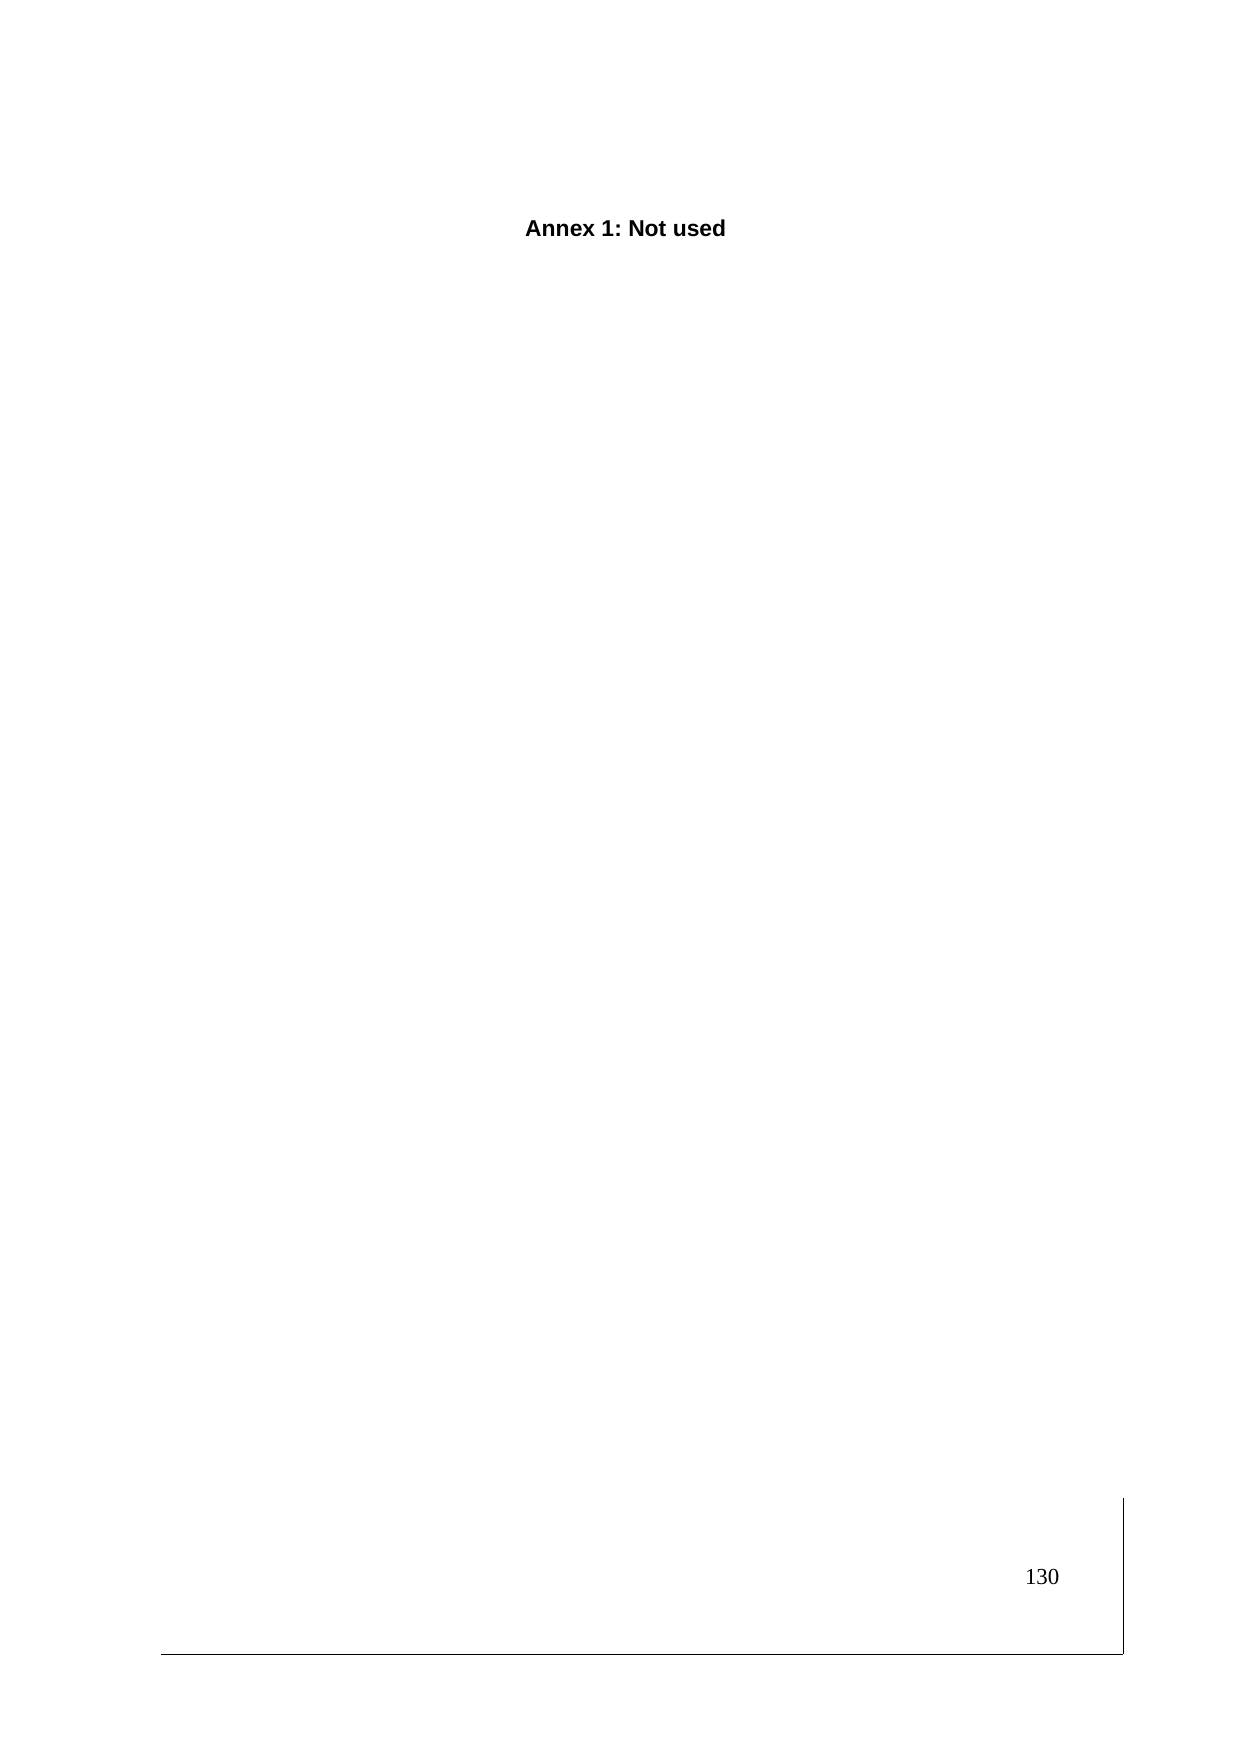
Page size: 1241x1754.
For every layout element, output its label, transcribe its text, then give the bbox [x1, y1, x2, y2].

text Annex 1: Not used [150, 214, 1096, 241]
